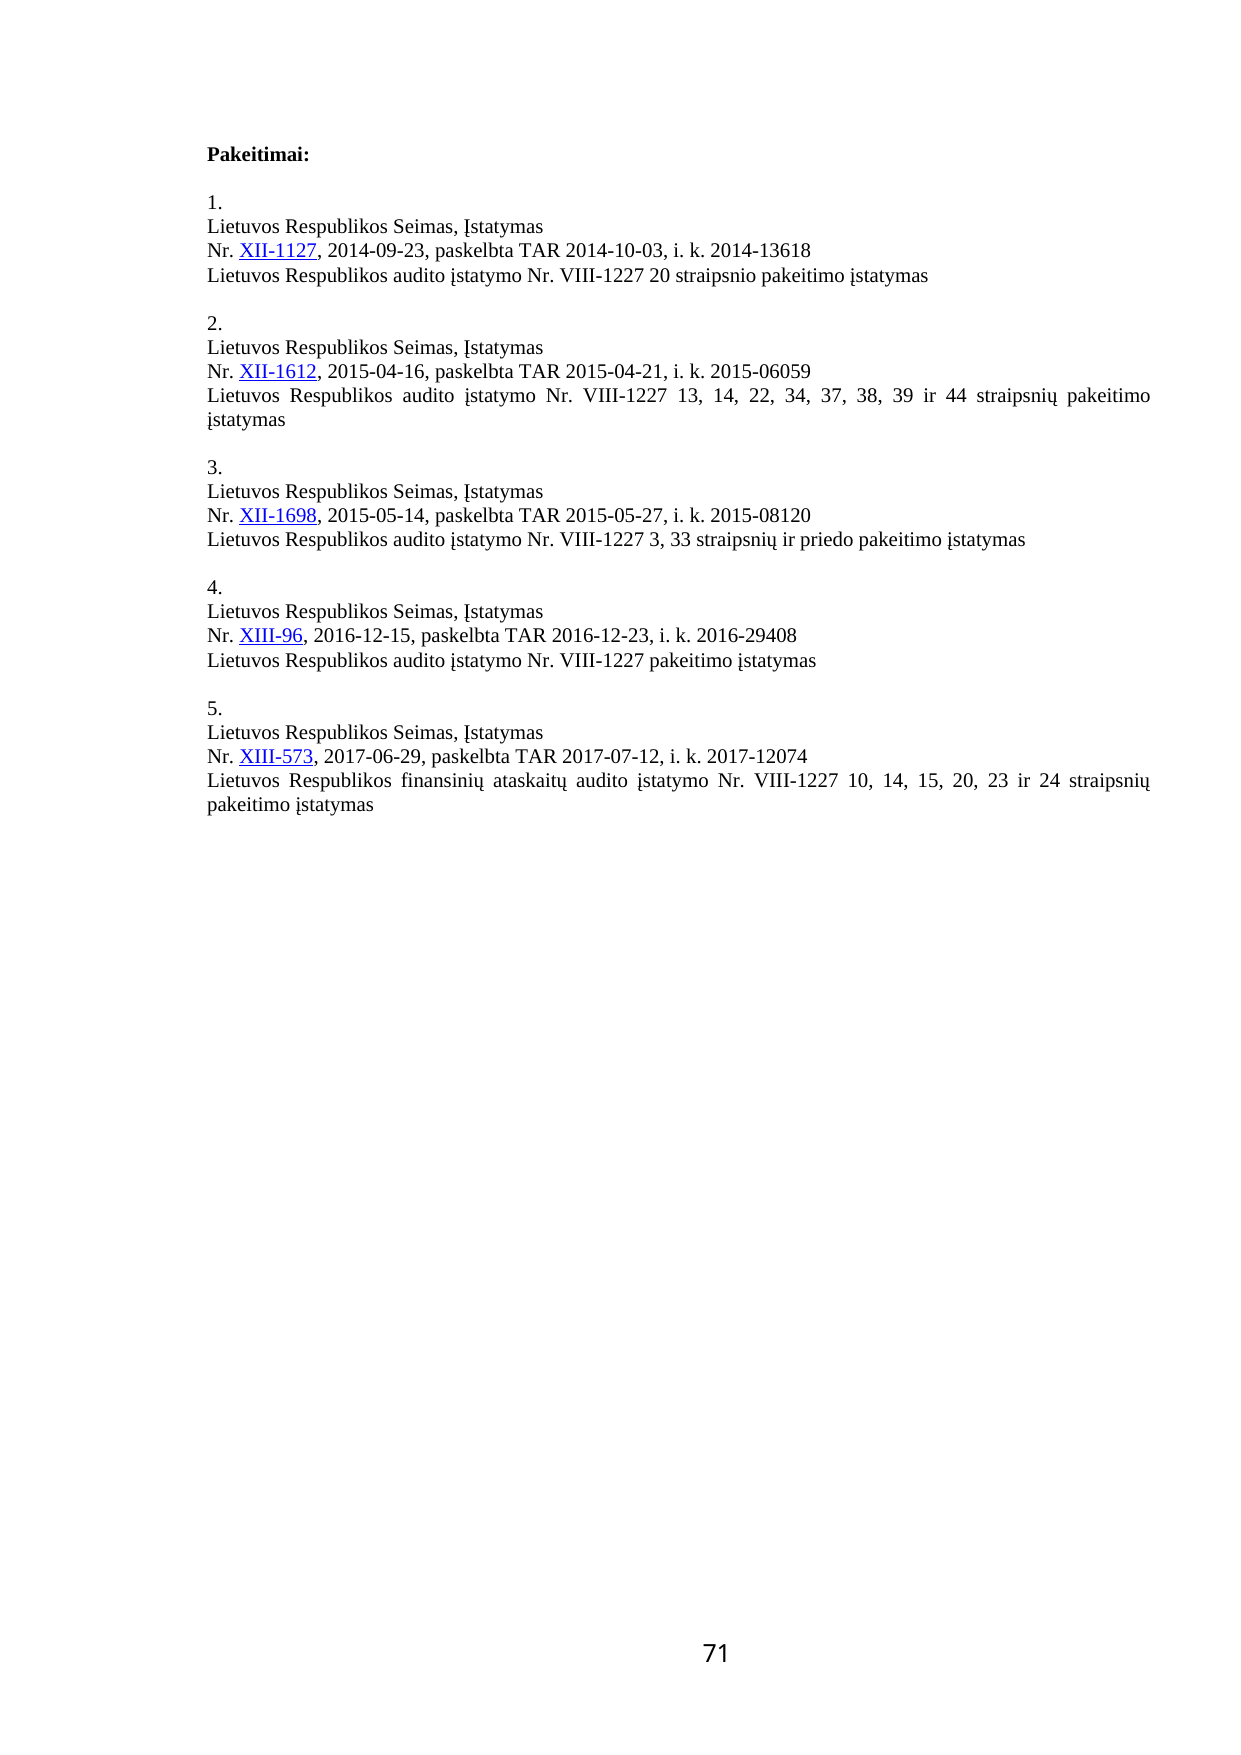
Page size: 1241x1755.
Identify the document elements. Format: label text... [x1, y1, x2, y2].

text 5. [207, 696, 1152, 720]
text 1. [207, 190, 1152, 214]
text Lietuvos Respublikos audito įstatymo Nr. VIII-1227 13, 14, 22, 34, 37, 38, 39 ir 44 straipsnių pakeitimo įstatymas [207, 383, 1152, 431]
text Nr. XII-1612, 2015-04-16, paskelbta TAR 2015-04-21, i. k. 2015-06059 [207, 359, 1152, 383]
text Lietuvos Respublikos finansinių ataskaitų audito įstatymo Nr. VIII-1227 10, 14, 15, 20, 23 ir 24 straipsnių pakeitimo įstatymas [207, 768, 1152, 816]
text 2. [207, 311, 1152, 335]
text Nr. XII-1698, 2015-05-14, paskelbta TAR 2015-05-27, i. k. 2015-08120 [207, 503, 1152, 527]
text Pakeitimai: [207, 142, 1152, 166]
text Nr. XIII-573, 2017-06-29, paskelbta TAR 2017-07-12, i. k. 2017-12074 [207, 744, 1152, 768]
text Lietuvos Respublikos Seimas, Įstatymas [207, 335, 1152, 359]
text 4. [207, 575, 1152, 599]
text Lietuvos Respublikos audito įstatymo Nr. VIII-1227 20 straipsnio pakeitimo įstatymas [207, 262, 1152, 287]
text Lietuvos Respublikos Seimas, Įstatymas [207, 720, 1152, 744]
text Lietuvos Respublikos Seimas, Įstatymas [207, 214, 1152, 238]
text Nr. XII-1127, 2014-09-23, paskelbta TAR 2014-10-03, i. k. 2014-13618 [207, 238, 1152, 262]
text Lietuvos Respublikos audito įstatymo Nr. VIII-1227 3, 33 straipsnių ir priedo pakeitimo įstatymas [207, 527, 1152, 551]
text Lietuvos Respublikos audito įstatymo Nr. VIII-1227 pakeitimo įstatymas [207, 647, 1152, 672]
text Lietuvos Respublikos Seimas, Įstatymas [207, 479, 1152, 503]
text 3. [207, 455, 1152, 479]
text Lietuvos Respublikos Seimas, Įstatymas [207, 599, 1152, 623]
text Nr. XIII-96, 2016-12-15, paskelbta TAR 2016-12-23, i. k. 2016-29408 [207, 623, 1152, 647]
